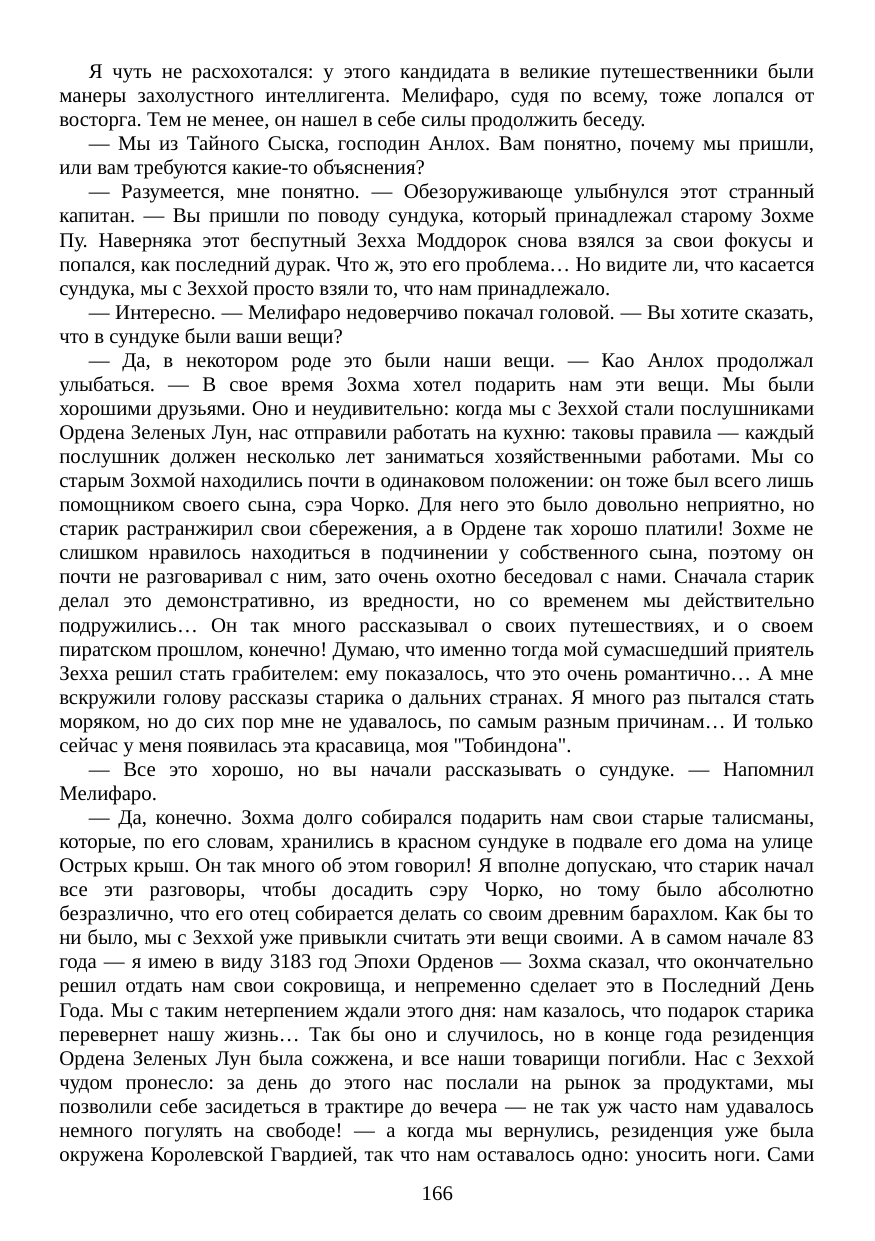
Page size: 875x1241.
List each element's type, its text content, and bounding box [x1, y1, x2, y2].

text — Все это хорошо, но вы начали рассказывать о сундуке. — Напомнил Мелифаро. [59, 757, 815, 805]
text — Интересно. — Мелифаро недоверчиво покачал головой. — Вы хотите сказать, что в сундуке были ваши вещи? [59, 300, 815, 348]
text — Разумеется, мне понятно. — Обезоруживающе улыбнулся этот странный капитан. — Вы пришли по поводу сундука, который принадлежал старому Зохме Пу. Наверняка этот беспутный Зехха Моддорок снова взялся за свои фокусы и попался, как последний дурак. Что ж, это его проблема… Но видите ли, что касается сундука, мы с Зеххой просто взяли то, что нам принадлежало. [59, 179, 815, 300]
text — Да, в некотором роде это были наши вещи. — Као Анлох продолжал улыбаться. — В свое время Зохма хотел подарить нам эти вещи. Мы были хорошими друзьями. Оно и неудивительно: когда мы с Зеххой стали послушниками Ордена Зеленых Лун, нас отправили работать на кухню: таковы правила — каждый послушник должен несколько лет заниматься хозяйственными работами. Мы со старым Зохмой находились почти в одинаковом положении: он тоже был всего лишь помощником своего сына, сэра Чорко. Для него это было довольно неприятно, но старик растранжирил свои сбережения, а в Ордене так хорошо платили! Зохме не слишком нравилось находиться в подчинении у собственного сына, поэтому он почти не разговаривал с ним, зато очень охотно беседовал с нами. Сначала старик делал это демонстративно, из вредности, но со временем мы действительно подружились… Он так много рассказывал о своих путешествиях, и о своем пиратском прошлом, конечно! Думаю, что именно тогда мой сумасшедший приятель Зехха решил стать грабителем: ему показалось, что это очень романтично… А мне вскружили голову рассказы старика о дальних странах. Я много раз пытался стать моряком, но до сих пор мне не удавалось, по самым разным причинам… И только сейчас у меня появилась эта красавица, моя "Тобиндона". [59, 348, 815, 757]
text Я чуть не расхохотался: у этого кандидата в великие путешественники были манеры захолустного интеллигента. Мелифаро, судя по всему, тоже лопался от восторга. Тем не менее, он нашел в себе силы продолжить беседу. [59, 59, 815, 131]
text — Да, конечно. Зохма долго собирался подарить нам свои старые талисманы, которые, по его словам, хранились в красном сундуке в подвале его дома на улице Острых крыш. Он так много об этом говорил! Я вполне допускаю, что старик начал все эти разговоры, чтобы досадить сэру Чорко, но тому было абсолютно безразлично, что его отец собирается делать со своим древним барахлом. Как бы то ни было, мы с Зеххой уже привыкли считать эти вещи своими. А в самом начале 83 года — я имею в виду 3183 год Эпохи Орденов — Зохма сказал, что окончательно решил отдать нам свои сокровища, и непременно сделает это в Последний День Года. Мы с таким нетерпением ждали этого дня: нам казалось, что подарок старика перевернет нашу жизнь… Так бы оно и случилось, но в конце года резиденция Ордена Зеленых Лун была сожжена, и все наши товарищи погибли. Нас с Зеххой чудом пронесло: за день до этого нас послали на рынок за продуктами, мы позволили себе засидеться в трактире до вечера — не так уж часто нам удавалось немного погулять на свободе! — а когда мы вернулись, резиденция уже была окружена Королевской Гвардией, так что нам оставалось одно: уносить ноги. Сами [59, 805, 815, 1166]
text — Мы из Тайного Сыска, господин Анлох. Вам понятно, почему мы пришли, или вам требуются какие-то объяснения? [59, 131, 815, 179]
